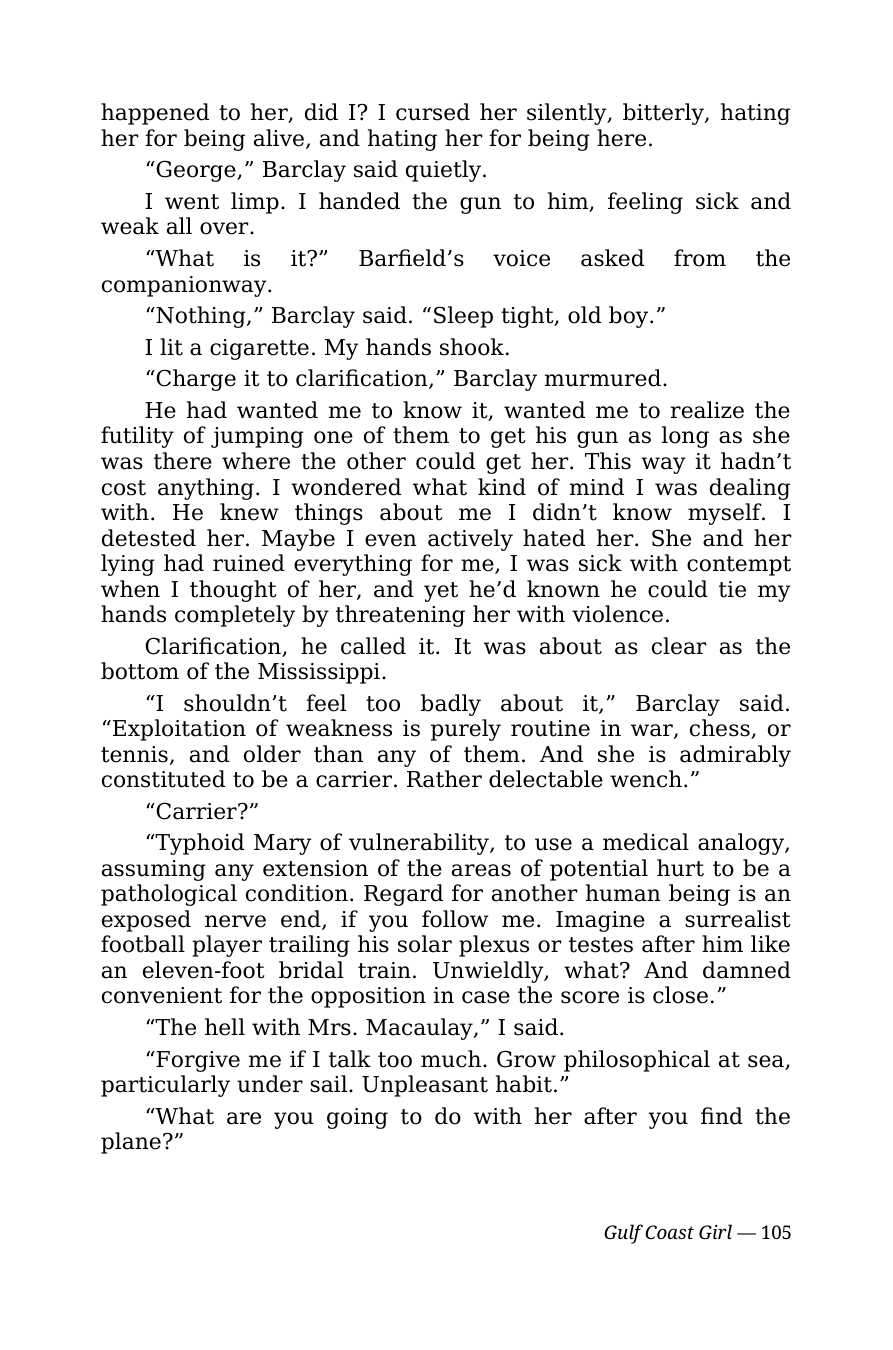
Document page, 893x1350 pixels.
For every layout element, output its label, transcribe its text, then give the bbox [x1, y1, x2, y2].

text I lit a cigarette. My hands shook. [101, 335, 792, 360]
text “Typhoid Mary of vulnerability, to use a medical analogy, assuming any extension of the areas of potential hurt to be a pathological condition. Regard for another human being is an exposed nerve end, if you follow me. Imagine a surrealist football player trailing his solar plexus or testes after him like an eleven-foot bridal train. Unwieldly, what? And damned convenient for the opposition in case the score is close.” [101, 831, 792, 1009]
text “The hell with Mrs. Macaulay,” I said. [101, 1015, 792, 1041]
text “Carrier?” [101, 799, 792, 824]
text “George,” Barclay said quietly. [101, 158, 792, 183]
text “Forgive me if I talk too much. Grow philosophical at sea, particularly under sail. Unpleasant habit.” [101, 1047, 792, 1098]
text happened to her, did I? I cursed her silently, bitterly, hating her for being alive, and hating her for being here. [101, 101, 792, 152]
text I went limp. I handed the gun to him, feeling sick and weak all over. [101, 189, 792, 240]
text “What are you going to do with her after you find the plane?” [101, 1104, 792, 1155]
text He had wanted me to know it, wanted me to realize the futility of jumping one of them to get his gun as long as she was there where the other could get her. This way it hadn’t cost anything. I wondered what kind of mind I was dealing with. He knew things about me I didn’t know myself. I detested her. Maybe I even actively hated her. She and her lying had ruined everything for me, I was sick with contempt when I thought of her, and yet he’d known he could tie my hands completely by threatening her with violence. [101, 398, 792, 628]
text “I shouldn’t feel too badly about it,” Barclay said. “Exploitation of weakness is purely routine in war, chess, or tennis, and older than any of them. And she is admirably constituted to be a carrier. Rather delectable wench.” [101, 691, 792, 793]
text “What is it?” Barfield’s voice asked from the companionway. [101, 246, 792, 297]
text “Charge it to clarification,” Barclay murmured. [101, 366, 792, 392]
text “Nothing,” Barclay said. “Sleep tight, old boy.” [101, 303, 792, 329]
text Clarification, he called it. It was about as clear as the bottom of the Mississippi. [101, 634, 792, 685]
